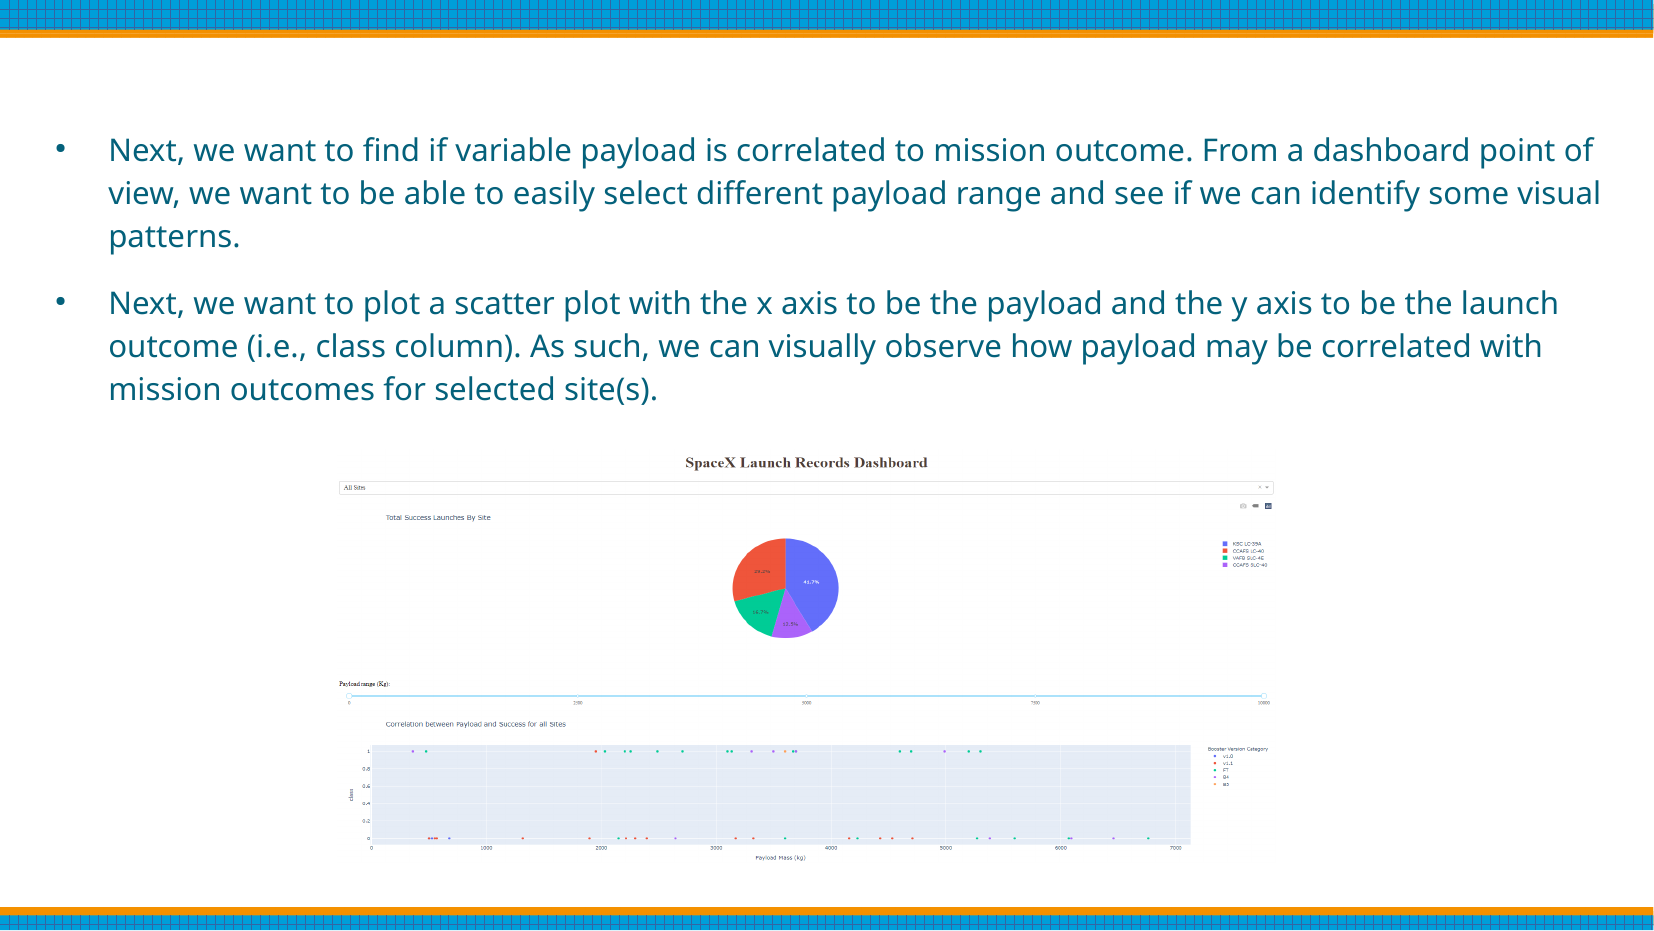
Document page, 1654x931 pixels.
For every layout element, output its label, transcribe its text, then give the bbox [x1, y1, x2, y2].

list Next, we want to find if variable payload is correlated to mission outcome. From a dashboard point of view, we want to be able to easily select different payload range and see if we can identify some visual patterns. Next, we want to plot a scatter plot with the x axis to be the payload and the y axis to be the launch outcome (i.e., class column). As such, we can visually observe how payload may be correlated with mission outcomes for selected site(s). [37, 75, 1613, 651]
picture [337, 651, 1276, 863]
